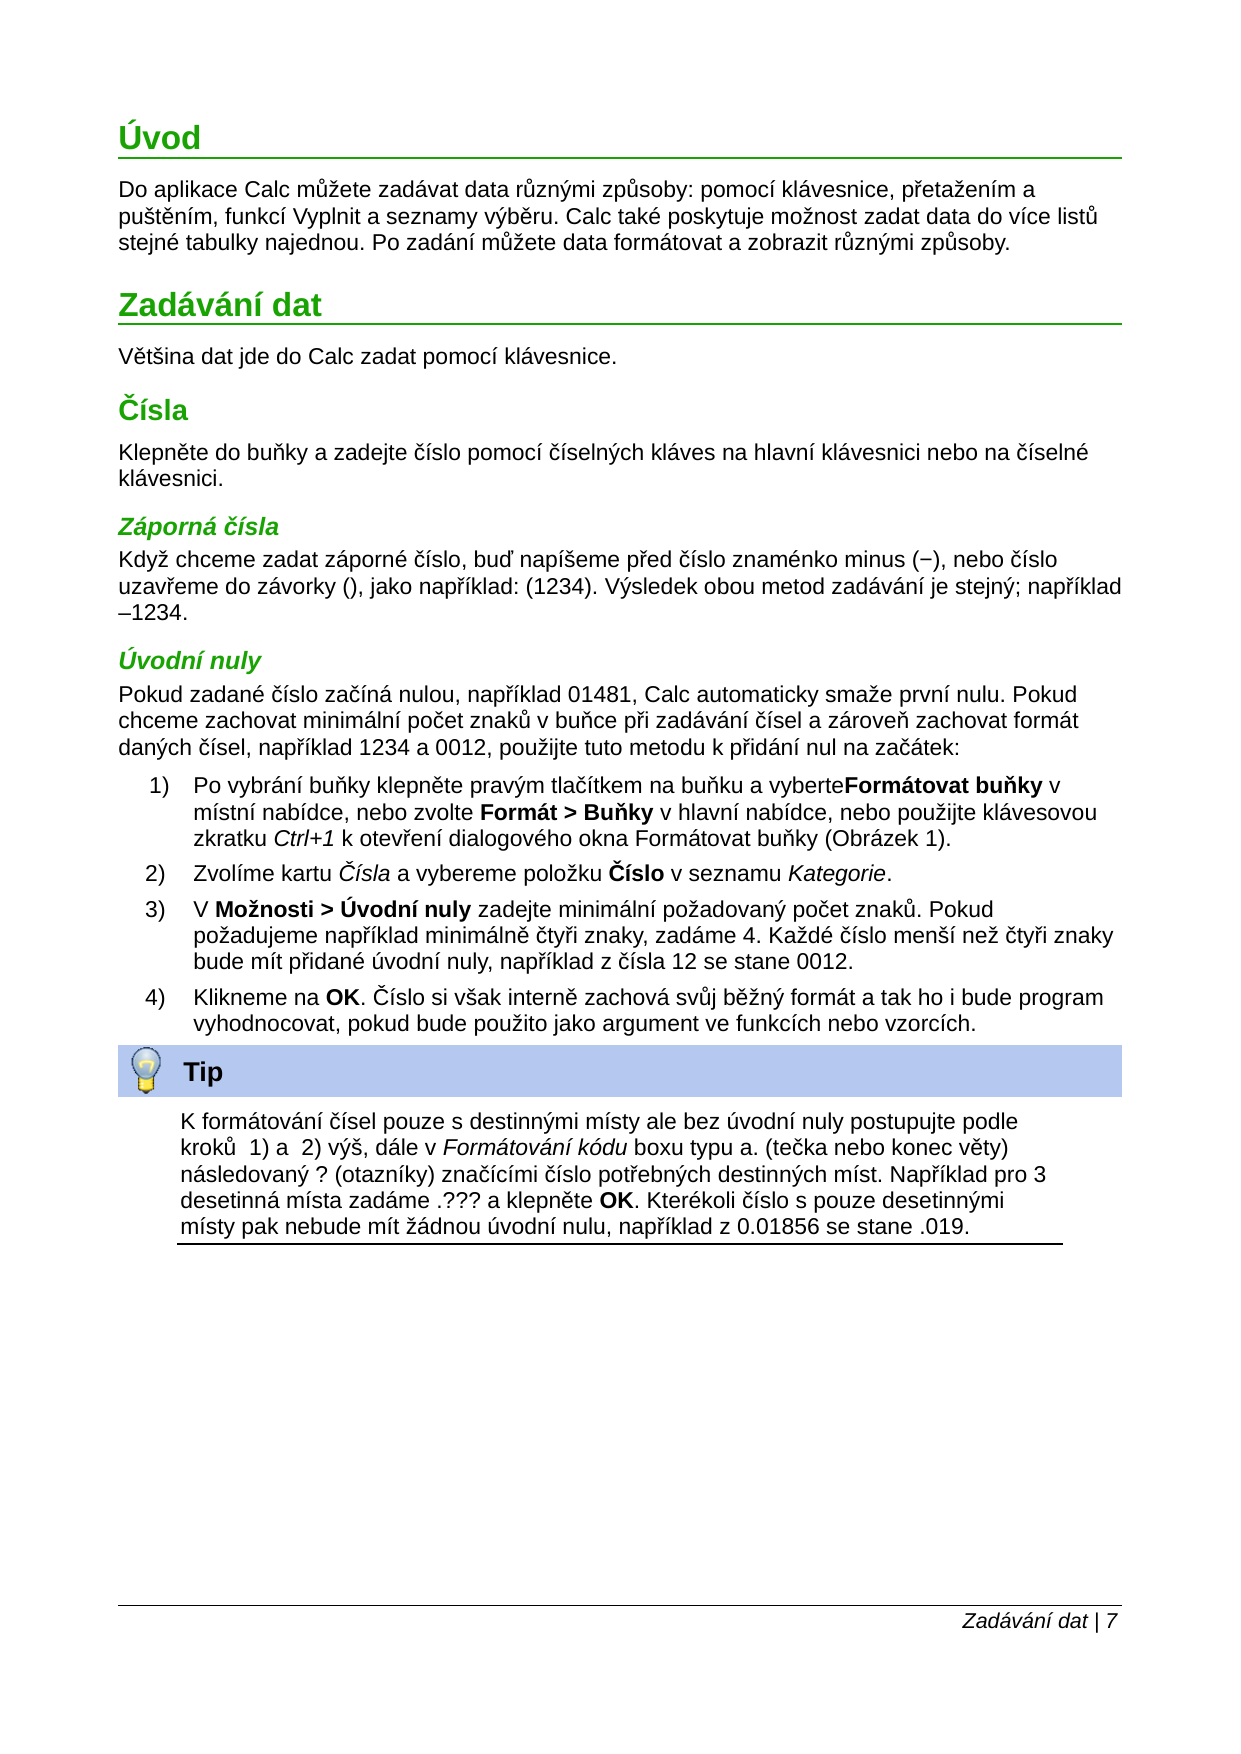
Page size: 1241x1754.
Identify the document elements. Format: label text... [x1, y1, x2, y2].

subtitle Tip [170, 1045, 1122, 1097]
subtitle Záporná čísla [118, 512, 1122, 541]
subtitle Úvodní nuly [118, 646, 1122, 675]
subtitle Zadávání dat [118, 285, 1122, 323]
text Do aplikace Calc můžete zadávat data různými způsoby: pomocí klávesnice, přetažením a puštěním, funkcí Vyplnit a seznamy výběru. Calc také poskytuje možnost zadat data do více listů stejné tabulky najednou. Po zadání můžete data formátovat a zobrazit různými způsoby. [118, 176, 1122, 255]
list Klikneme na OK. Číslo si však interně zachová svůj běžný formát a tak ho i bude program vyhodnocovat, pokud bude použito jako argument ve funkcích nebo vzorcích. [165, 983, 1122, 1036]
list V Možnosti > Úvodní nuly zadejte minimální požadovaný počet znaků. Pokud požadujeme například minimálně čtyři znaky, zadáme 4. Každé číslo menší než čtyři znaky bude mít přidané úvodní nuly, například z čísla 12 se stane 0012. [165, 896, 1122, 974]
subtitle Čísla [118, 393, 1122, 427]
list Zvolíme kartu Čísla a vybereme položku Číslo v seznamu Kategorie. [165, 860, 1122, 887]
subtitle Úvod [118, 118, 1122, 157]
text Klepněte do buňky a zadejte číslo pomocí číselných kláves na hlavní klávesnici nebo na číselné klávesnici. [118, 438, 1122, 491]
text Většina dat jde do Calc zadat pomocí klávesnice. [118, 343, 1122, 369]
picture [119, 1045, 170, 1097]
text Když chceme zadat záporné číslo, buď napíšeme před číslo znaménko minus (−), nebo číslo uzavřeme do závorky (), jako například: (1234). Výsledek obou metod zadávání je stejný; například –1234. [118, 546, 1122, 626]
text Pokud zadané číslo začíná nulou, například 01481, Calc automaticky smaže první nulu. Pokud chceme zachovat minimální počet znaků v buňce při zadávání čísel a zároveň zachovat formát daných čísel, například 1234 a 0012, použijte tuto metodu k přidání nul na začátek: [118, 681, 1122, 760]
text K formátování čísel pouze s destinnými místy ale bez úvodní nuly postupujte podle kroků 1 a 2 výš, dále v Formátování kódu boxu typu a. (tečka nebo konec věty) následovaný ? (otazníky) značícími číslo potřebných destinných míst. Například pro 3 desetinná místa zadáme .??? a klepněte OK. Kterékoli číslo s pouze desetinnými místy pak nebude mít žádnou úvodní nulu, například z 0.01856 se stane .019. [177, 1105, 1063, 1243]
list Po vybrání buňky klepněte pravým tlačítkem na buňku a vyberteFormátovat buňky v místní nabídce, nebo zvolte Formát > Buňky v hlavní nabídce, nebo použijte klávesovou zkratku Ctrl+1 k otevření dialogového okna Formátovat buňky (Obrázek 1). [169, 772, 1122, 851]
